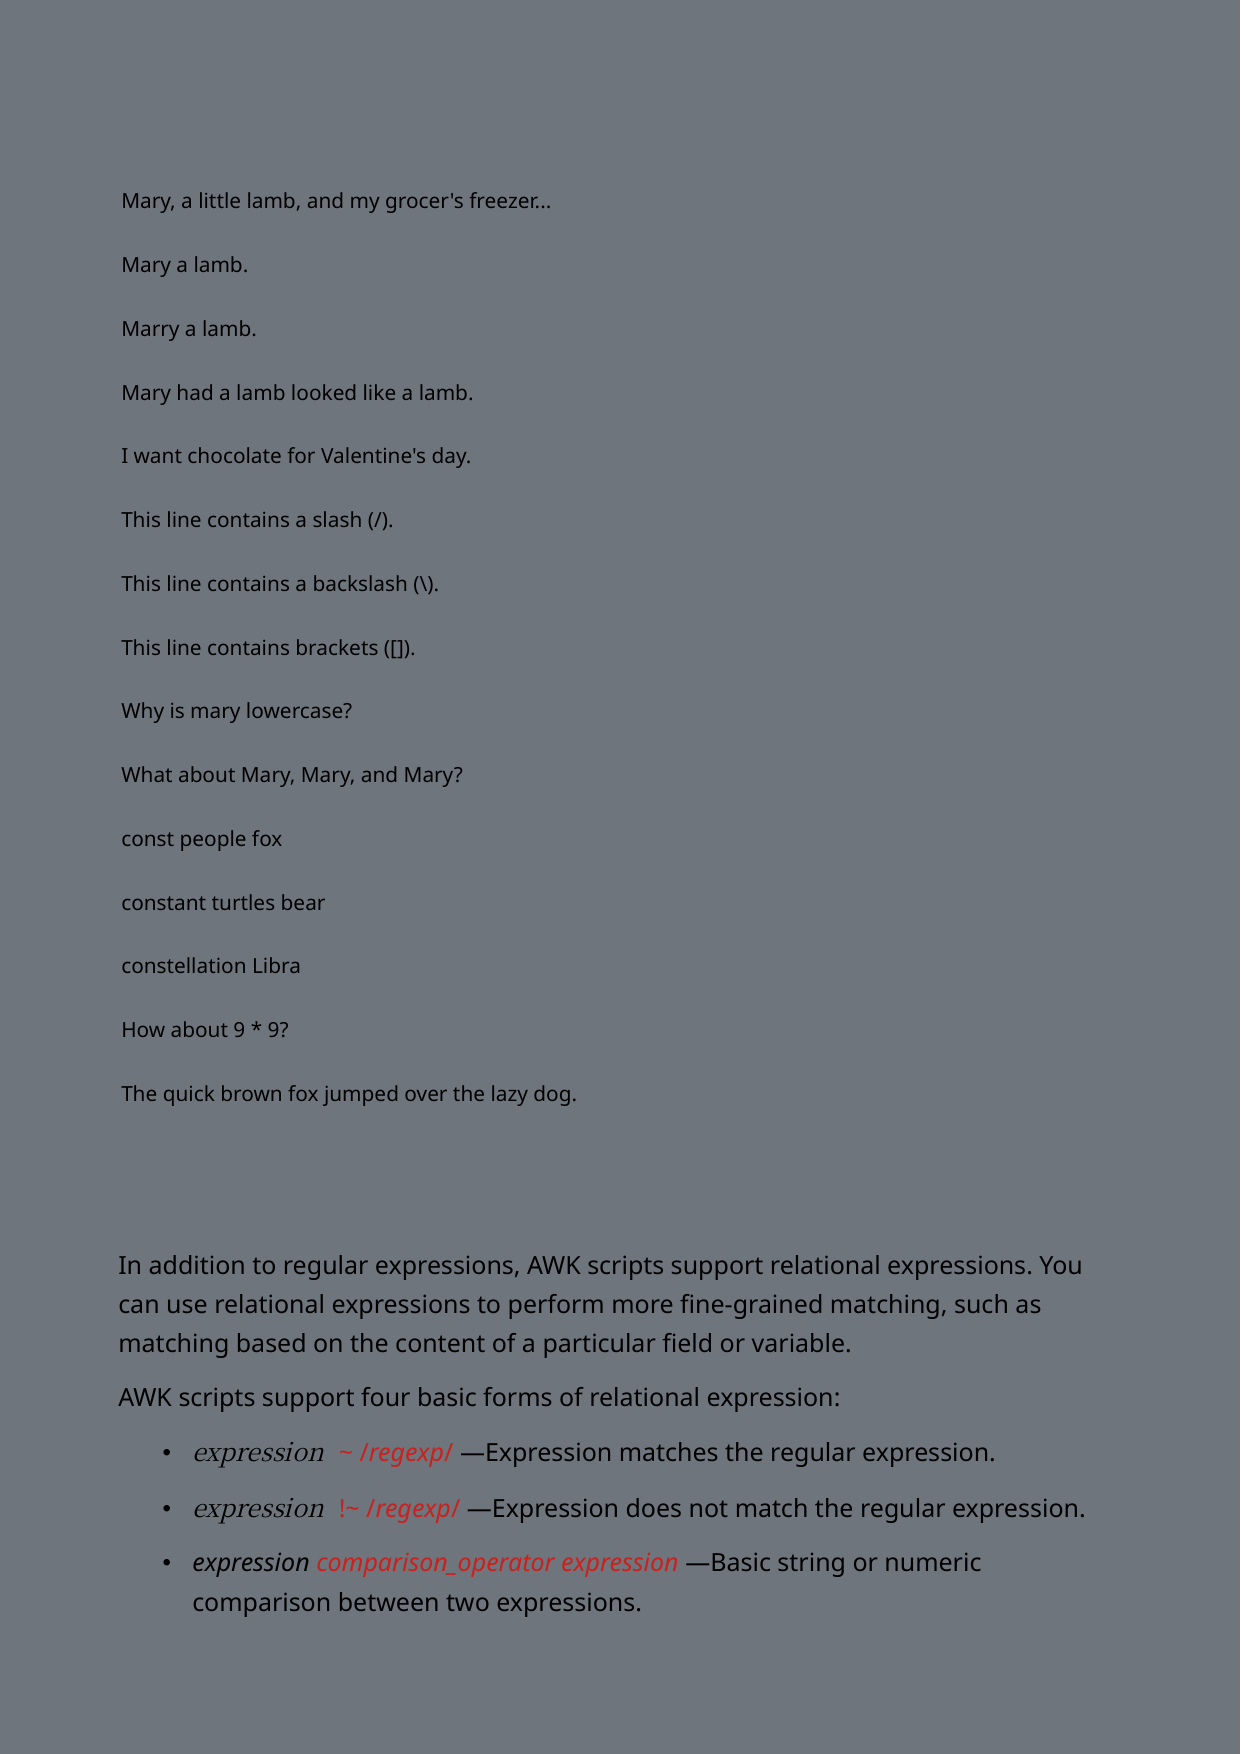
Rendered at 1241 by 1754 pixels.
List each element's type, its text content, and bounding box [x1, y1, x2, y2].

table_cell I want chocolate for Valentine's day. [118, 439, 723, 502]
list expression ~ /regexp/ —Expression matches the regular expression. [162, 1433, 1122, 1469]
table_cell Why is mary lowercase? [118, 694, 723, 757]
table_cell Marry a lamb. [118, 311, 723, 375]
table_cell What about Mary, Mary, and Mary? [118, 757, 723, 821]
table_cell This line contains a slash (/). [118, 502, 723, 566]
table_cell Mary had a lamb looked like a lamb. [118, 375, 723, 438]
table_cell Mary, a little lamb, and my grocer's freezer... [118, 184, 723, 247]
table_cell This line contains a backslash (\). [118, 566, 723, 630]
table_cell How about 9 * 9? [118, 1012, 723, 1076]
table_cell The quick brown fox jumped over the lazy dog. [118, 1076, 723, 1140]
text AWK scripts support four basic forms of relational expression: [118, 1379, 1122, 1413]
table_cell const people fox [118, 821, 723, 885]
text In addition to regular expressions, AWK scripts support relational expressions. You can use relational expressions to perform more fine-grained matching, such as matching based on the content of a particular field or variable. [118, 1247, 1122, 1360]
table_cell Mary a lamb. [118, 247, 723, 311]
table_cell constellation Libra [118, 949, 723, 1012]
table_cell This line contains brackets ([]). [118, 630, 723, 693]
list expression comparison_operator expression —Basic string or numeric comparison between two expressions. [162, 1545, 1122, 1618]
list expression !~ /regexp/ —Expression does not match the regular expression. [162, 1489, 1122, 1525]
table_cell constant turtles bear [118, 885, 723, 948]
